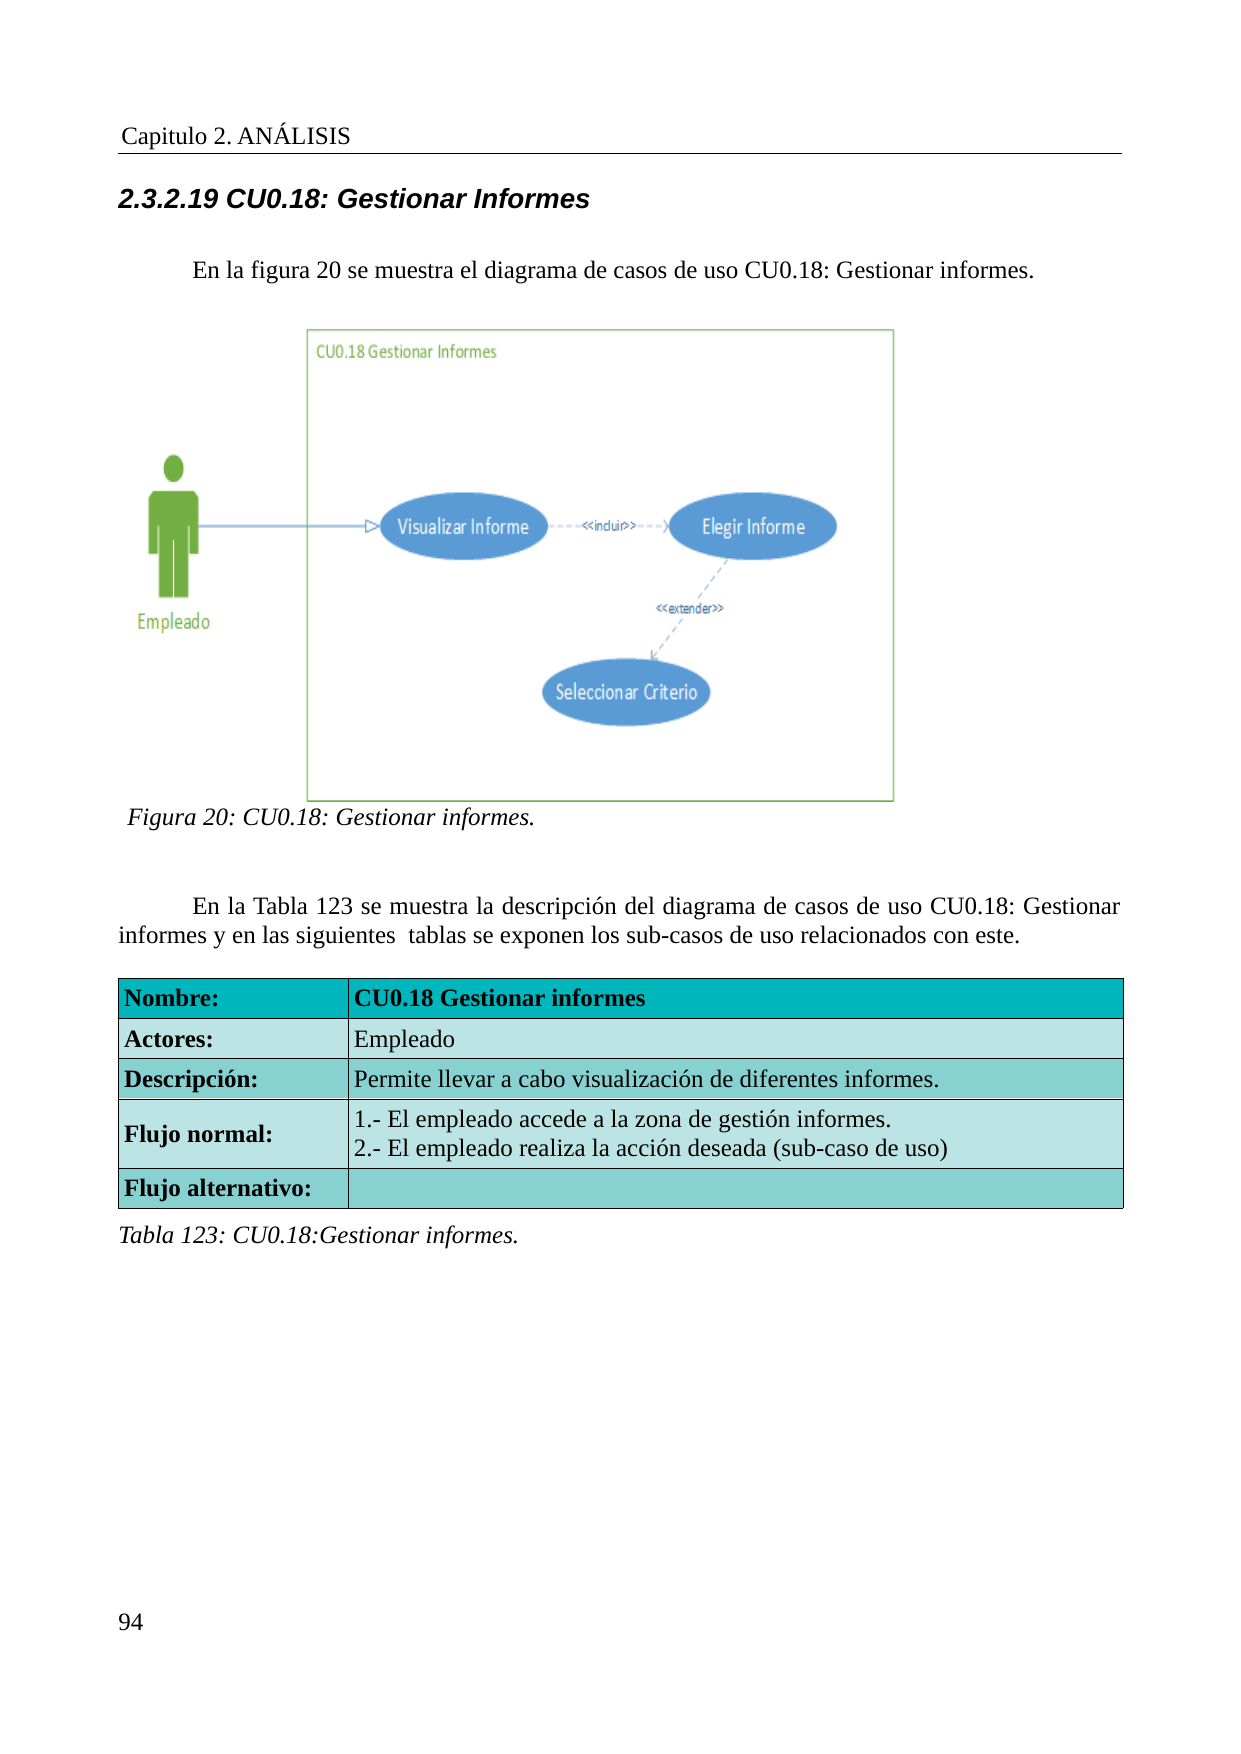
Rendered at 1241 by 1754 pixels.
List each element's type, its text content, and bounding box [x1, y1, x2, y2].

text En la figura 20 se muestra el diagrama de casos de uso CU0.18: Gestionar informes. [118, 255, 1122, 284]
text En la Tabla 123 se muestra la descripción del diagrama de casos de uso CU0.18: Gestionar informes y en las siguientes tablas se exponen los sub-casos de uso relacionados con este. [118, 891, 1122, 949]
table_cell Actores: [119, 1019, 348, 1058]
picture [127, 329, 895, 802]
text Figura 20: CU0.18: Gestionar informes. [127, 802, 895, 830]
table_header CU0.18 Gestionar informes [349, 979, 1123, 1018]
subtitle 2.3.2.19 CU0.18: Gestionar Informes [118, 182, 1122, 214]
text Tabla 123: CU0.18:Gestionar informes. [118, 1221, 1122, 1249]
table_cell Empleado [349, 1019, 1123, 1058]
table_cell 1.- El empleado accede a la zona de gestión informes. 2.- El empleado realiza la acción deseada (sub-caso de uso) [349, 1100, 1123, 1168]
table_cell Flujo normal: [119, 1100, 348, 1168]
table_cell Flujo alternativo: [119, 1169, 348, 1208]
table_cell Descripción: [119, 1059, 348, 1098]
table_header Nombre: [119, 979, 348, 1018]
table_cell [349, 1169, 1123, 1208]
table_cell Permite llevar a cabo visualización de diferentes informes. [349, 1059, 1123, 1098]
